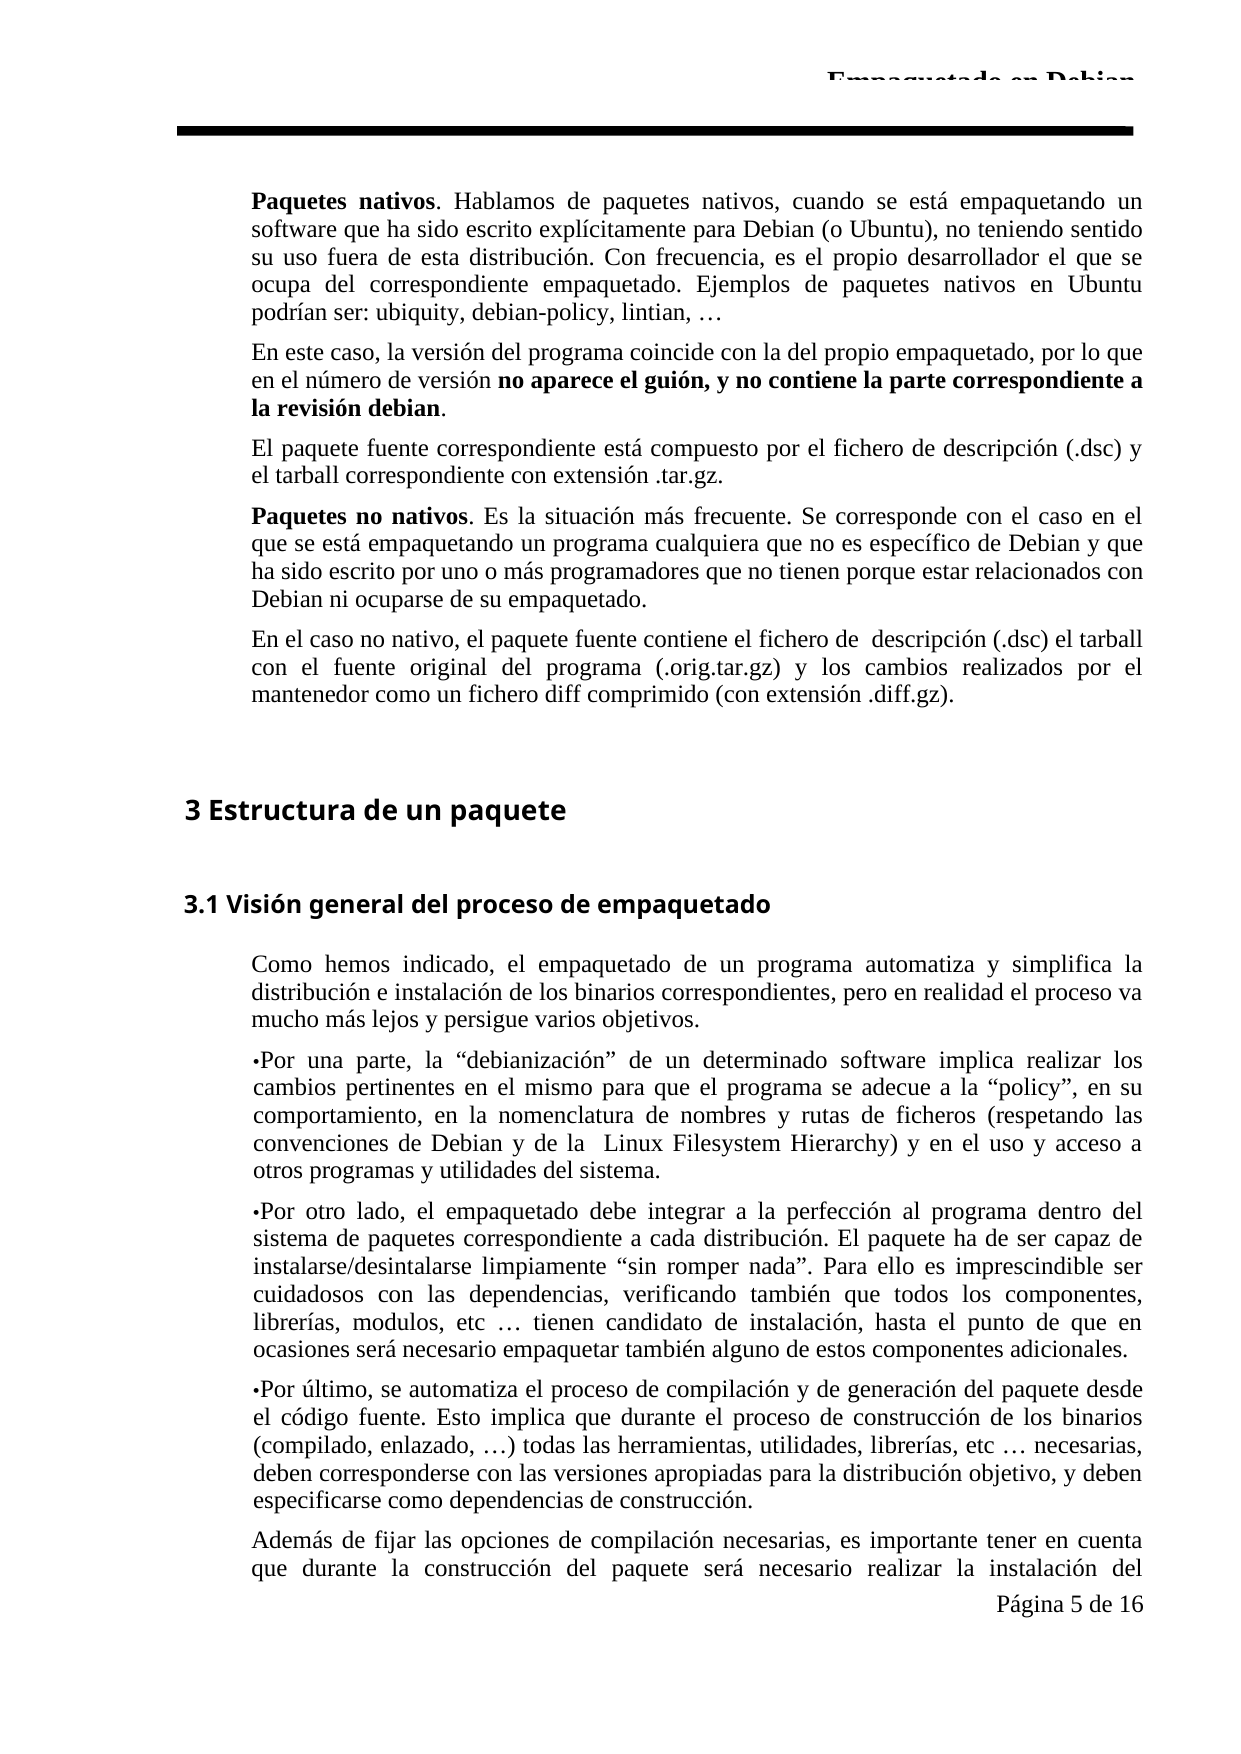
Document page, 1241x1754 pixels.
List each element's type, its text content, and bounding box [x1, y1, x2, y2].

text Paquetes nativos. Hablamos de paquetes nativos, cuando se está empaquetando un software que ha sido escrito explícitamente para Debian (o Ubuntu), no teniendo sentido su uso fuera de esta distribución. Con frecuencia, es el propio desarrollador el que se ocupa del correspondiente empaquetado. Ejemplos de paquetes nativos en Ubuntu podrían ser: ubiquity, debian-policy, lintian, … [251, 187, 1144, 326]
text En el caso no nativo, el paquete fuente contiene el fichero de descripción (.dsc) el tarball con el fuente original del programa (.orig.tar.gz) y los cambios realizados por el mantenedor como un fichero diff comprimido (con extensión .diff.gz). [251, 625, 1144, 708]
list Por otro lado, el empaquetado debe integrar a la perfección al programa dentro del sistema de paquetes correspondiente a cada distribución. El paquete ha de ser capaz de instalarse/desintalarse limpiamente “sin romper nada”. Para ello es imprescindible ser cuidadosos con las dependencias, verificando también que todos los componentes, librerías, modulos, etc … tienen candidato de instalación, hasta el punto de que en ocasiones será necesario empaquetar también alguno de estos componentes adicionales. [253, 1197, 1144, 1363]
list Por una parte, la “debianización” de un determinado software implica realizar los cambios pertinentes en el mismo para que el programa se adecue a la “policy”, en su comportamiento, en la nomenclatura de nombres y rutas de ficheros (respetando las convenciones de Debian y de la Linux Filesystem Hierarchy) y en el uso y acceso a otros programas y utilidades del sistema. [253, 1046, 1144, 1184]
text Como hemos indicado, el empaquetado de un programa automatiza y simplifica la distribución e instalación de los binarios correspondientes, pero en realidad el proceso va mucho más lejos y persigue varios objetivos. [251, 950, 1144, 1033]
text Además de fijar las opciones de compilación necesarias, es importante tener en cuenta que durante la construcción del paquete será necesario realizar la instalación del [251, 1527, 1144, 1582]
text El paquete fuente correspondiente está compuesto por el fichero de descripción (.dsc) y el tarball correspondiente con extensión .tar.gz. [251, 434, 1144, 489]
subtitle Visión general del proceso de empaquetado [177, 887, 1144, 921]
text En este caso, la versión del programa coincide con la del propio empaquetado, por lo que en el número de versión no aparece el guión, y no contiene la parte correspondiente a la revisión debian. [251, 338, 1144, 421]
list Por último, se automatiza el proceso de compilación y de generación del paquete desde el código fuente. Esto implica que durante el proceso de construcción de los binarios (compilado, enlazado, …) todas las herramientas, utilidades, librerías, etc … necesarias, deben corresponderse con las versiones apropiadas para la distribución objetivo, y deben especificarse como dependencias de construcción. [253, 1376, 1144, 1514]
subtitle Estructura de un paquete [177, 790, 1144, 829]
text Paquetes no nativos. Es la situación más frecuente. Se corresponde con el caso en el que se está empaquetando un programa cualquiera que no es específico de Debian y que ha sido escrito por uno o más programadores que no tienen porque estar relacionados con Debian ni ocuparse de su empaquetado. [251, 502, 1144, 613]
